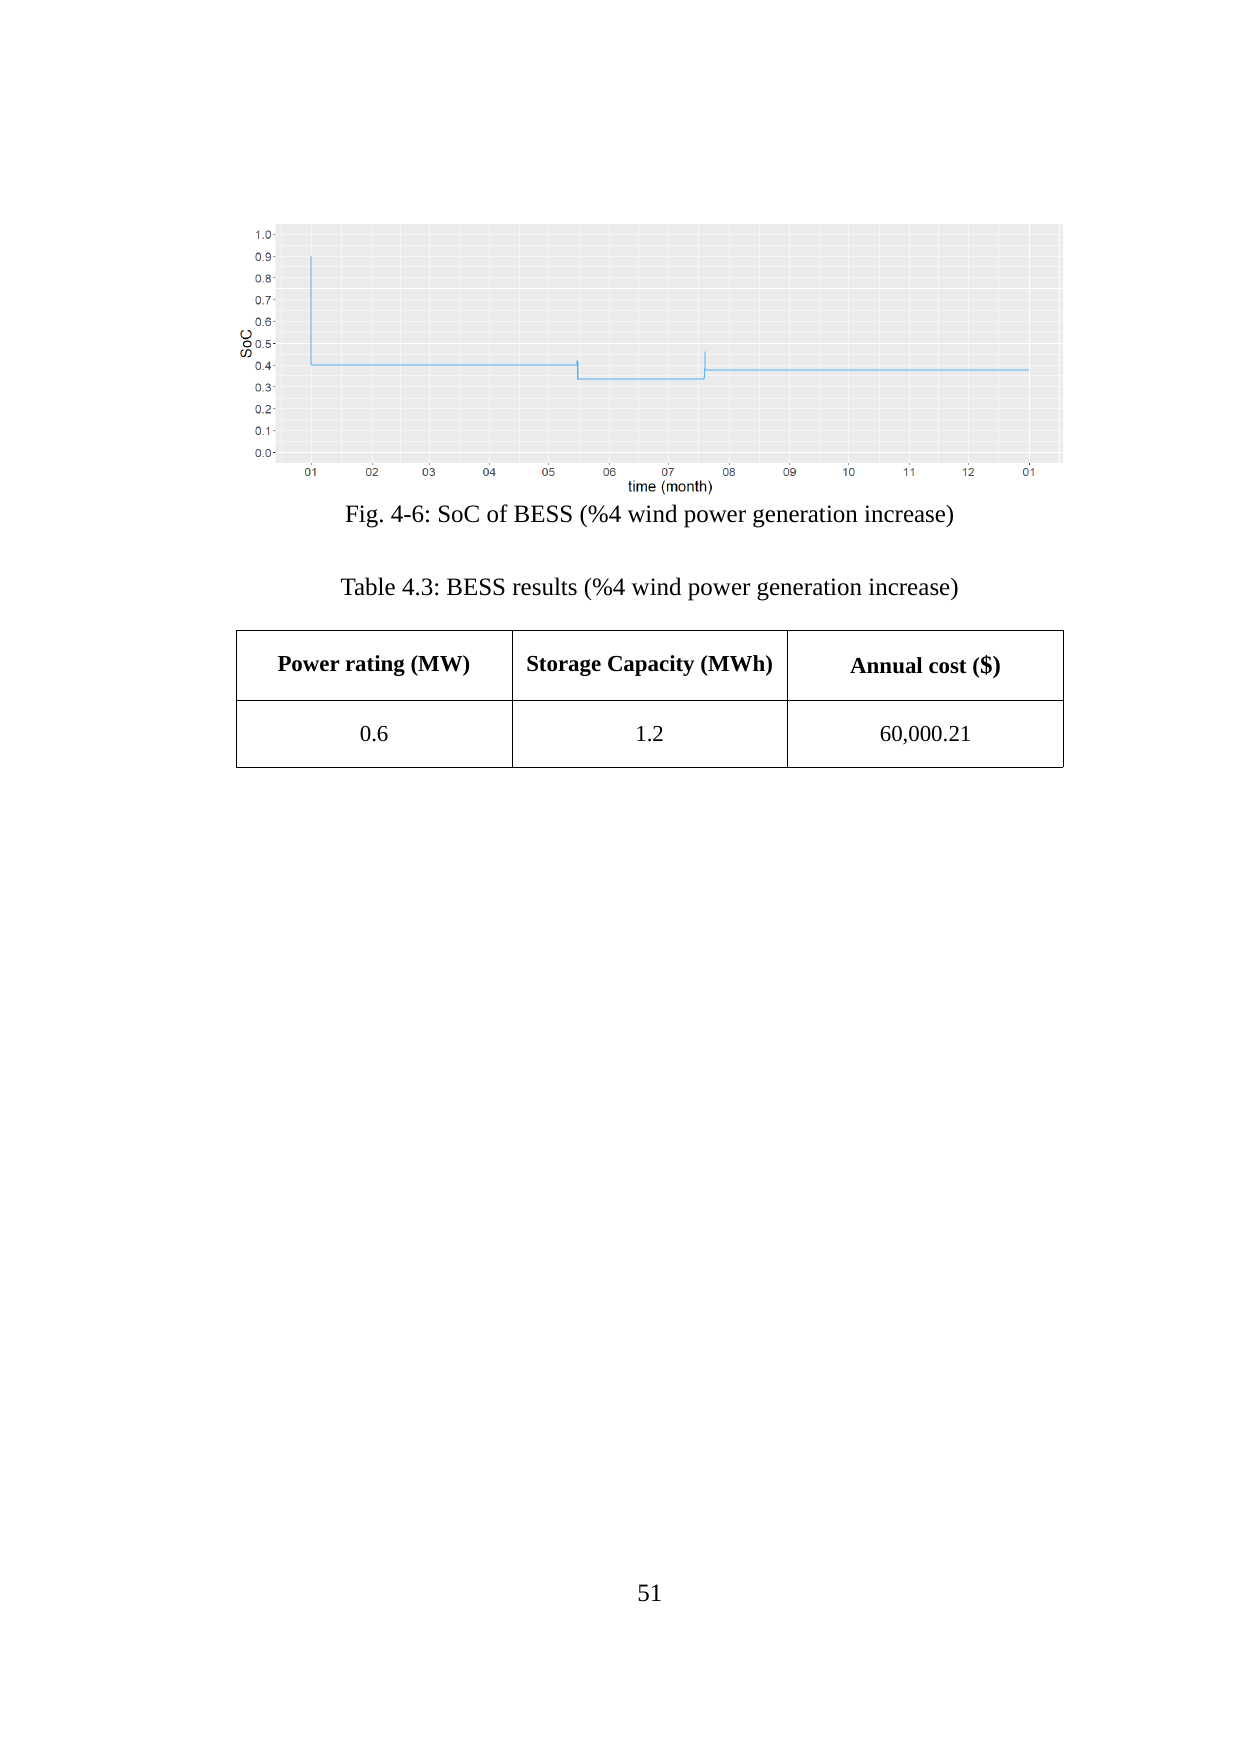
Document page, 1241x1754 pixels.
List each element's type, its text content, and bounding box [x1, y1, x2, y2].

table_cell 0.6 [237, 701, 512, 767]
picture [236, 219, 1064, 497]
text Fig. 4-6: SoC of BESS (%4 wind power generation increase) [236, 497, 1063, 528]
table_header Power rating (MW) [237, 631, 512, 699]
table_cell 1.2 [513, 701, 787, 767]
table_cell 60,000.21 [788, 701, 1063, 767]
table_header Storage Capacity (MWh) [513, 631, 787, 699]
text Table 4.3: BESS results (%4 wind power generation increase) [236, 572, 1063, 601]
table_header Annual cost ($) [788, 631, 1063, 699]
